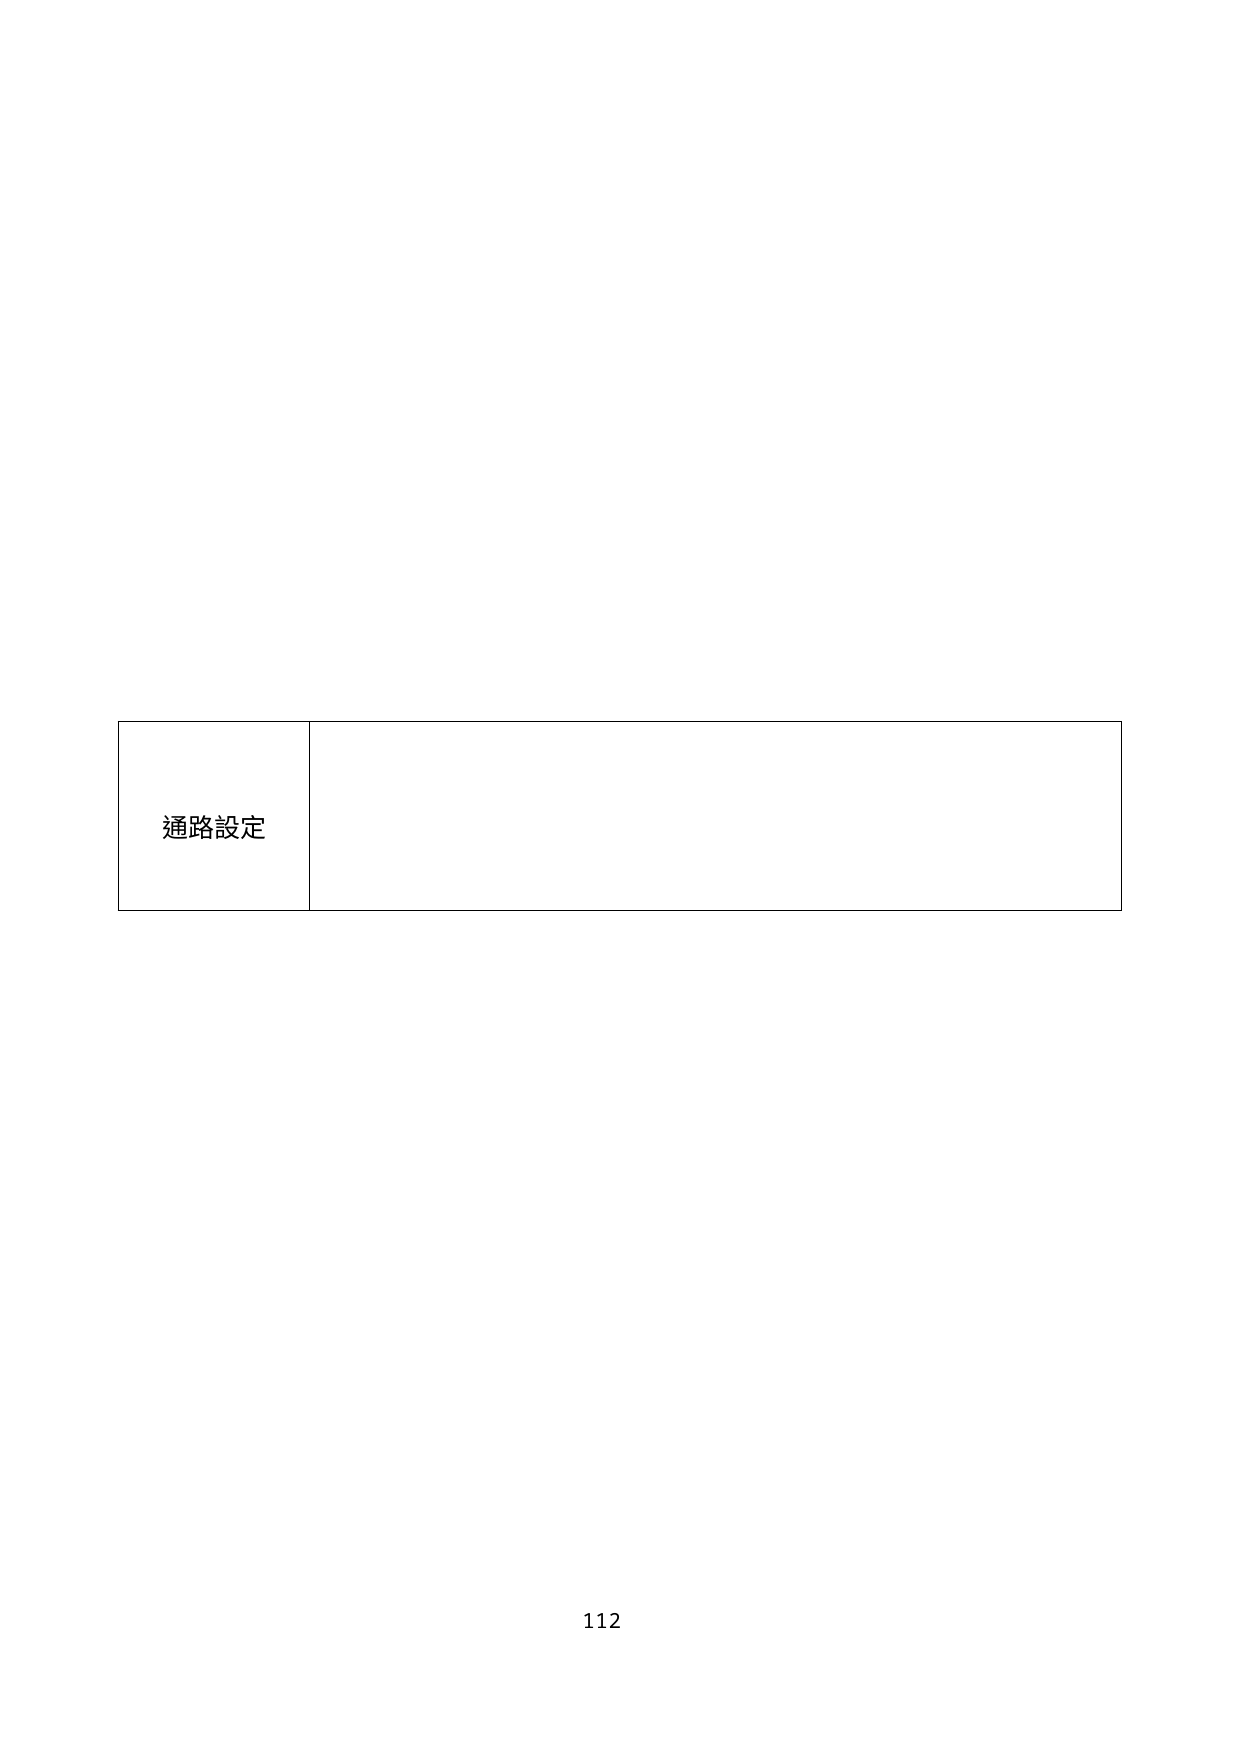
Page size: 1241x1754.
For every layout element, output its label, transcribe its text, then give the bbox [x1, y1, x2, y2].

table_cell 通路設定 [119, 722, 309, 910]
table_cell [310, 722, 1121, 910]
